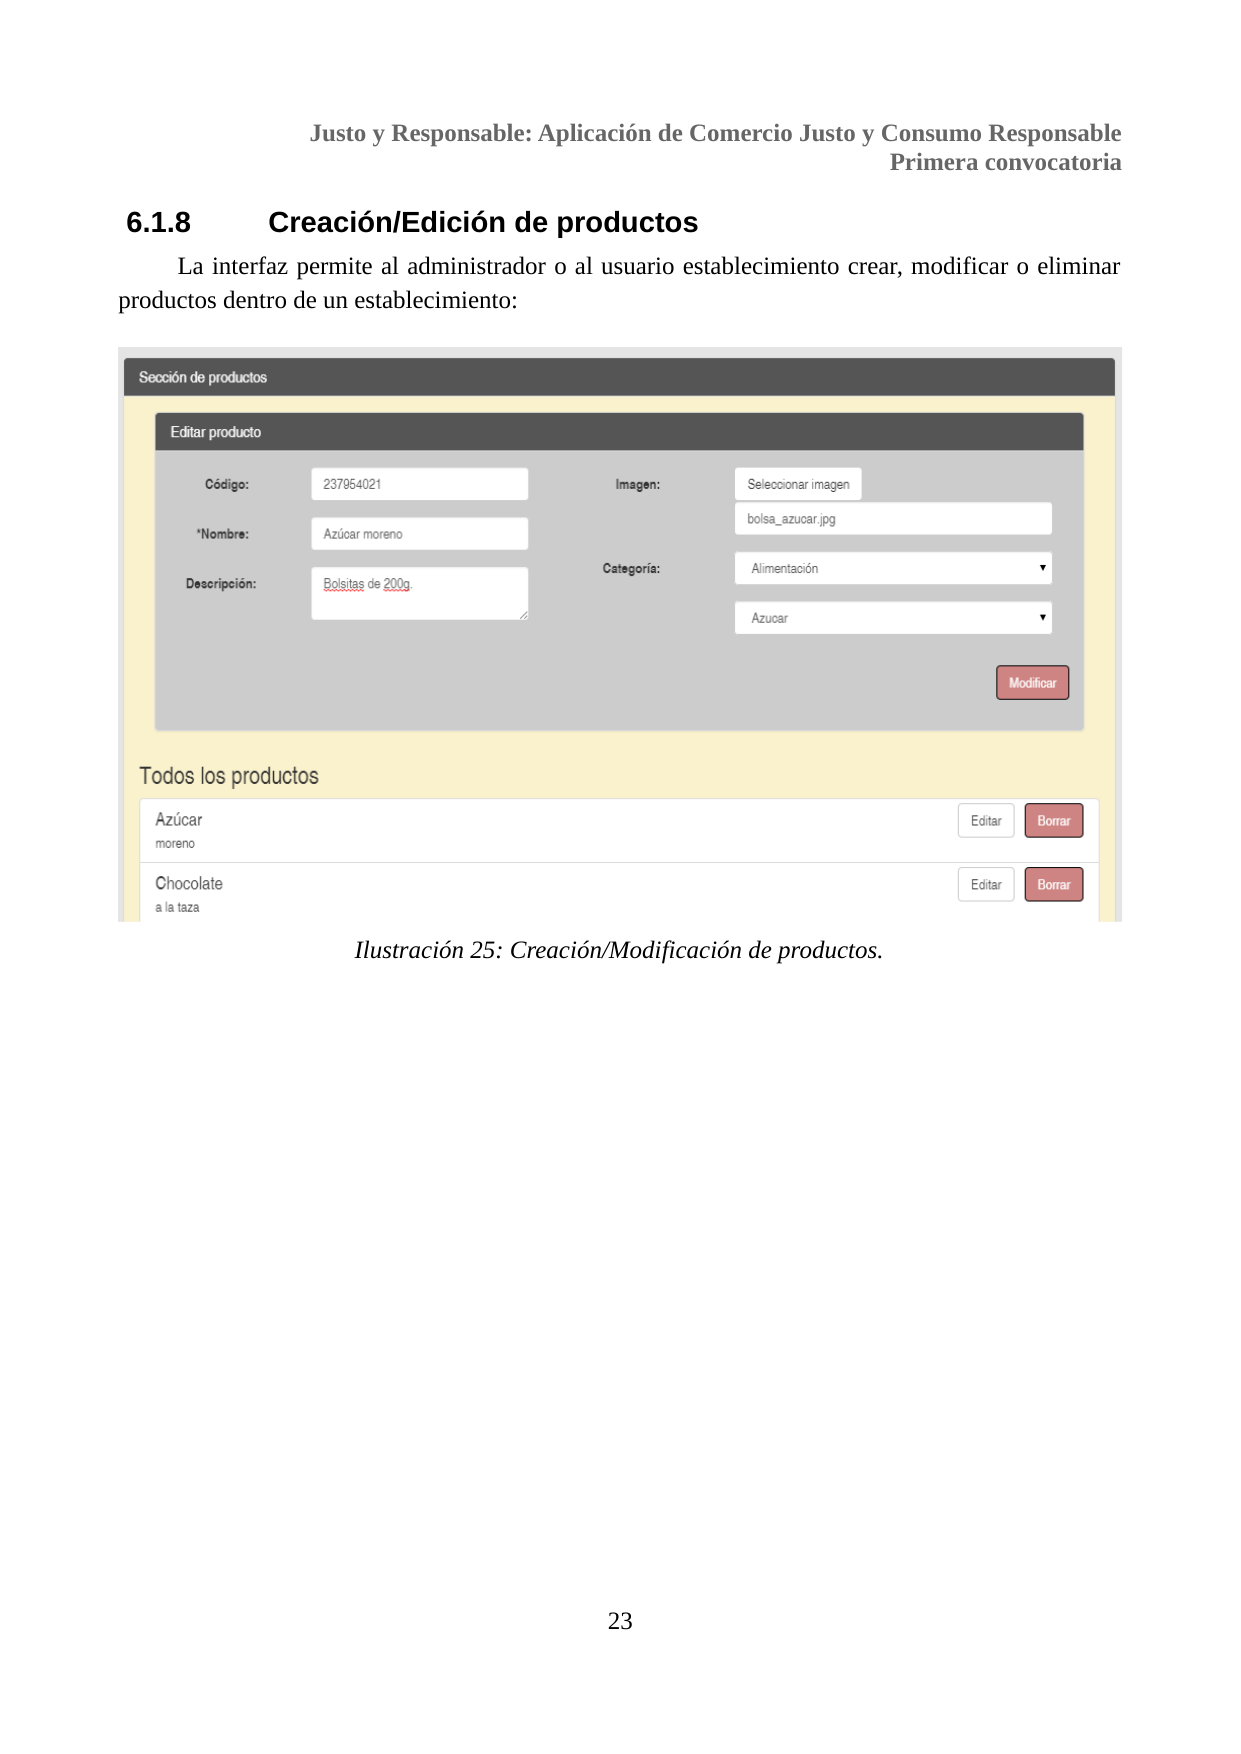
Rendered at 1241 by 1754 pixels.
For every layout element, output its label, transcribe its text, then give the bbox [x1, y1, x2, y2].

text La interfaz permite al administrador o al usuario establecimiento crear, modificar o eliminar productos dentro de un establecimiento: [118, 251, 1122, 314]
subtitle Creación/Edición de productos [118, 205, 1122, 239]
text Ilustración 25: Creación/Modificación de productos. [118, 936, 1122, 964]
picture [118, 347, 1123, 936]
